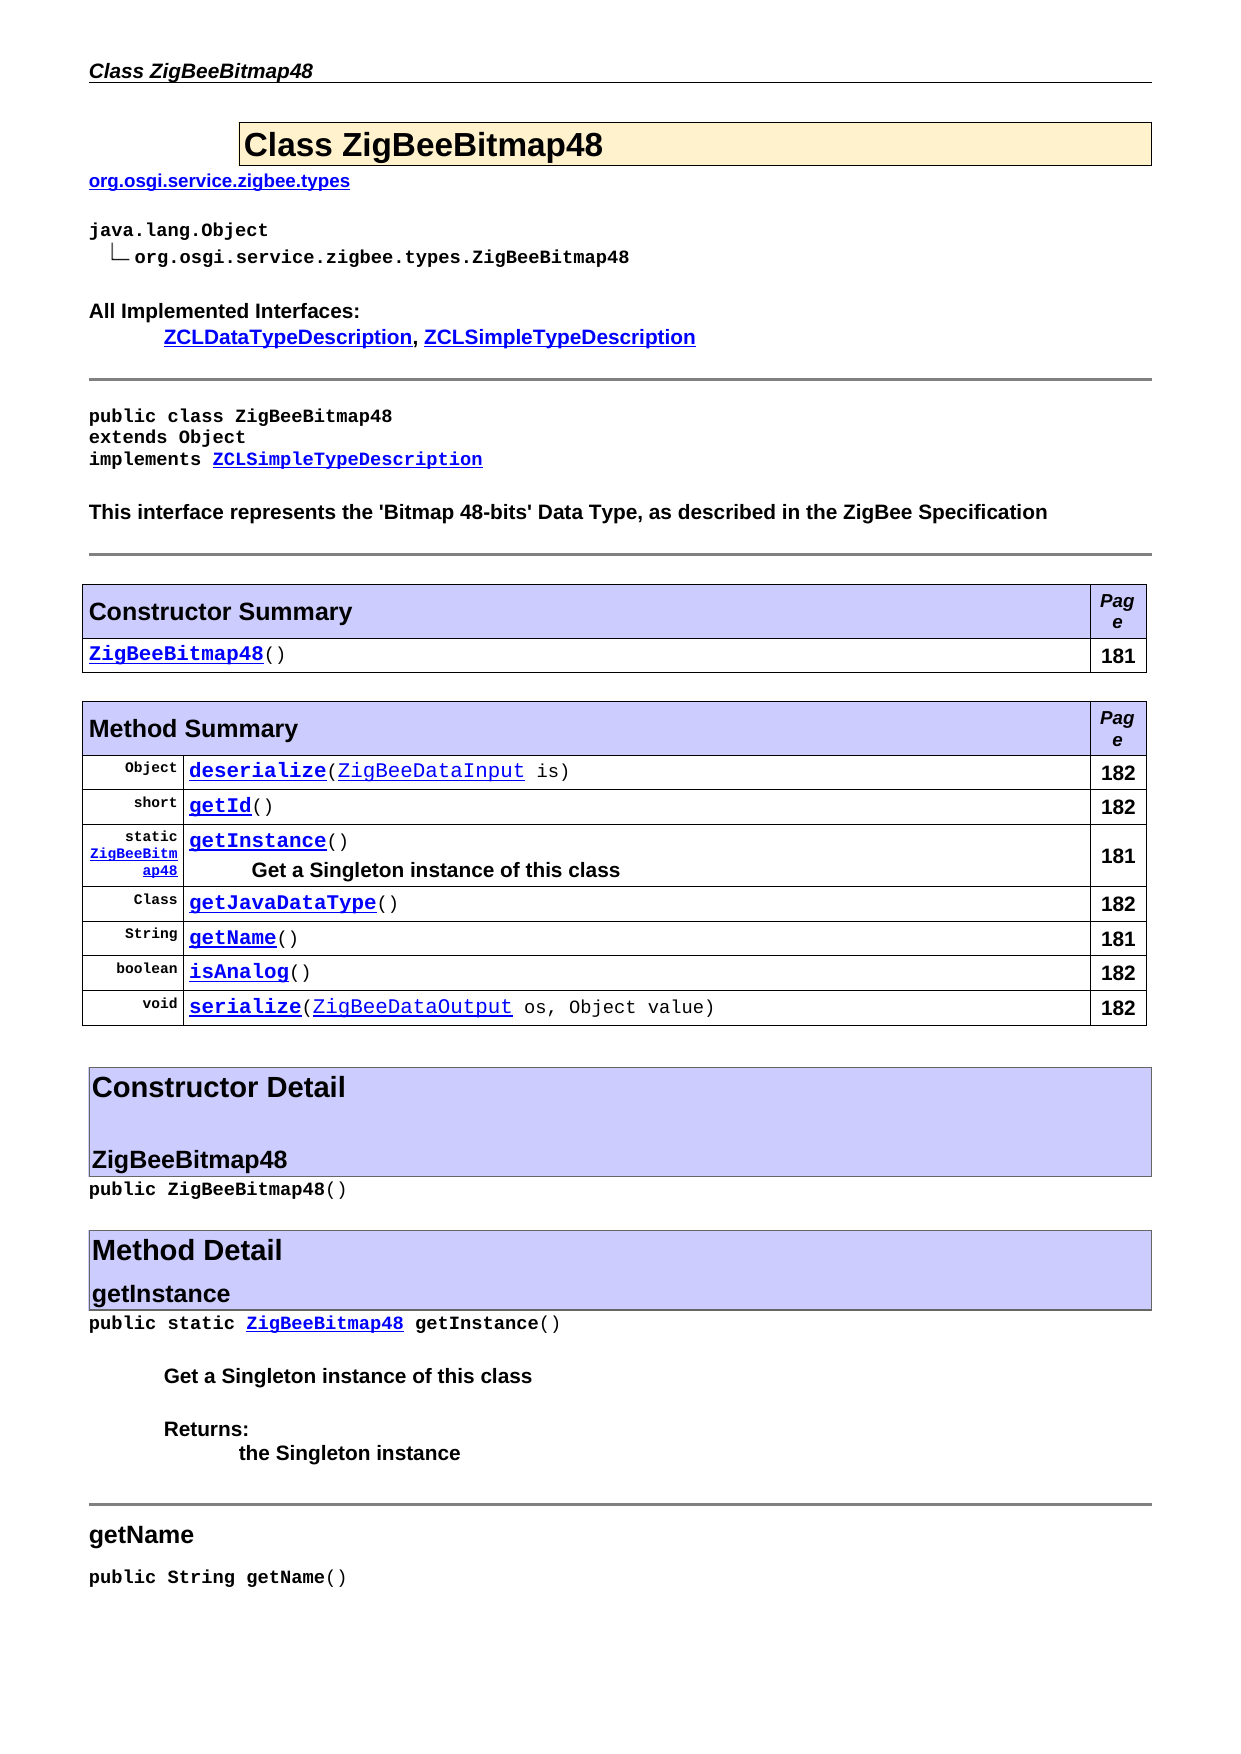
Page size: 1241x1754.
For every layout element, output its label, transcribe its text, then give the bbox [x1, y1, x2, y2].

table_cell getInstance() Get a Singleton instance of this class [184, 825, 1090, 886]
table_cell 182 [1091, 756, 1146, 789]
table_cell 181 [1091, 922, 1146, 955]
table_cell getJavaDataType() [184, 887, 1090, 921]
table_cell serialize(ZigBeeDataOutput os, Object value) [184, 991, 1090, 1024]
subtitle Method Detail [90, 1231, 1151, 1267]
text org.osgi.service.zigbee.types.ZigBeeBitmap48 [88, 242, 1152, 269]
text extends Object [88, 428, 1152, 449]
table_cell 182 [1091, 887, 1146, 921]
table_header Page [1091, 702, 1146, 755]
subtitle Class ZigBeeBitmap48 [240, 123, 1151, 165]
text public ZigBeeBitmap48() [88, 1179, 1152, 1201]
table_cell void [83, 991, 183, 1024]
text public static ZigBeeBitmap48 getInstance() [88, 1313, 1152, 1335]
table_cell String [83, 922, 183, 955]
picture [111, 241, 135, 264]
table_cell static ZigBeeBitmap48 [83, 825, 183, 886]
text implements ZCLSimpleTypeDescription [88, 449, 1152, 471]
text org.osgi.service.zigbee.types [88, 170, 1152, 191]
text Get a Singleton instance of this class [163, 1364, 1152, 1388]
text java.lang.Object [88, 221, 1152, 242]
table_cell deserialize(ZigBeeDataInput is) [184, 756, 1090, 789]
table_cell 182 [1091, 956, 1146, 990]
subtitle Constructor Detail [90, 1068, 1151, 1103]
table_header Page [1091, 585, 1146, 638]
subtitle All Implemented Interfaces: [88, 298, 1152, 322]
table_cell getName() [184, 922, 1090, 955]
text Returns: [163, 1417, 1152, 1441]
text ZCLDataTypeDescription, ZCLSimpleTypeDescription [163, 325, 1152, 349]
table_cell isAnalog() [184, 956, 1090, 990]
table_header Method Summary [83, 702, 1090, 755]
table_cell Class [83, 887, 183, 921]
text the Singleton instance [238, 1441, 1152, 1465]
table_cell short [83, 790, 183, 824]
table_cell ZigBeeBitmap48() [83, 639, 1090, 672]
table_cell getId() [184, 790, 1090, 824]
table_cell 181 [1091, 639, 1146, 672]
subtitle getInstance [90, 1276, 1151, 1309]
table_cell boolean [83, 956, 183, 990]
text public String getName() [88, 1568, 1152, 1589]
table_cell 182 [1091, 790, 1146, 824]
subtitle ZigBeeBitmap48 [90, 1142, 1151, 1176]
table_cell 182 [1091, 991, 1146, 1024]
table_cell Object [83, 756, 183, 789]
table_cell 181 [1091, 825, 1146, 886]
text public class ZigBeeBitmap48 [88, 407, 1152, 428]
table_header Constructor Summary [83, 585, 1090, 638]
text This interface represents the 'Bitmap 48-bits' Data Type, as described in the ZigBee Specification [88, 500, 1152, 524]
